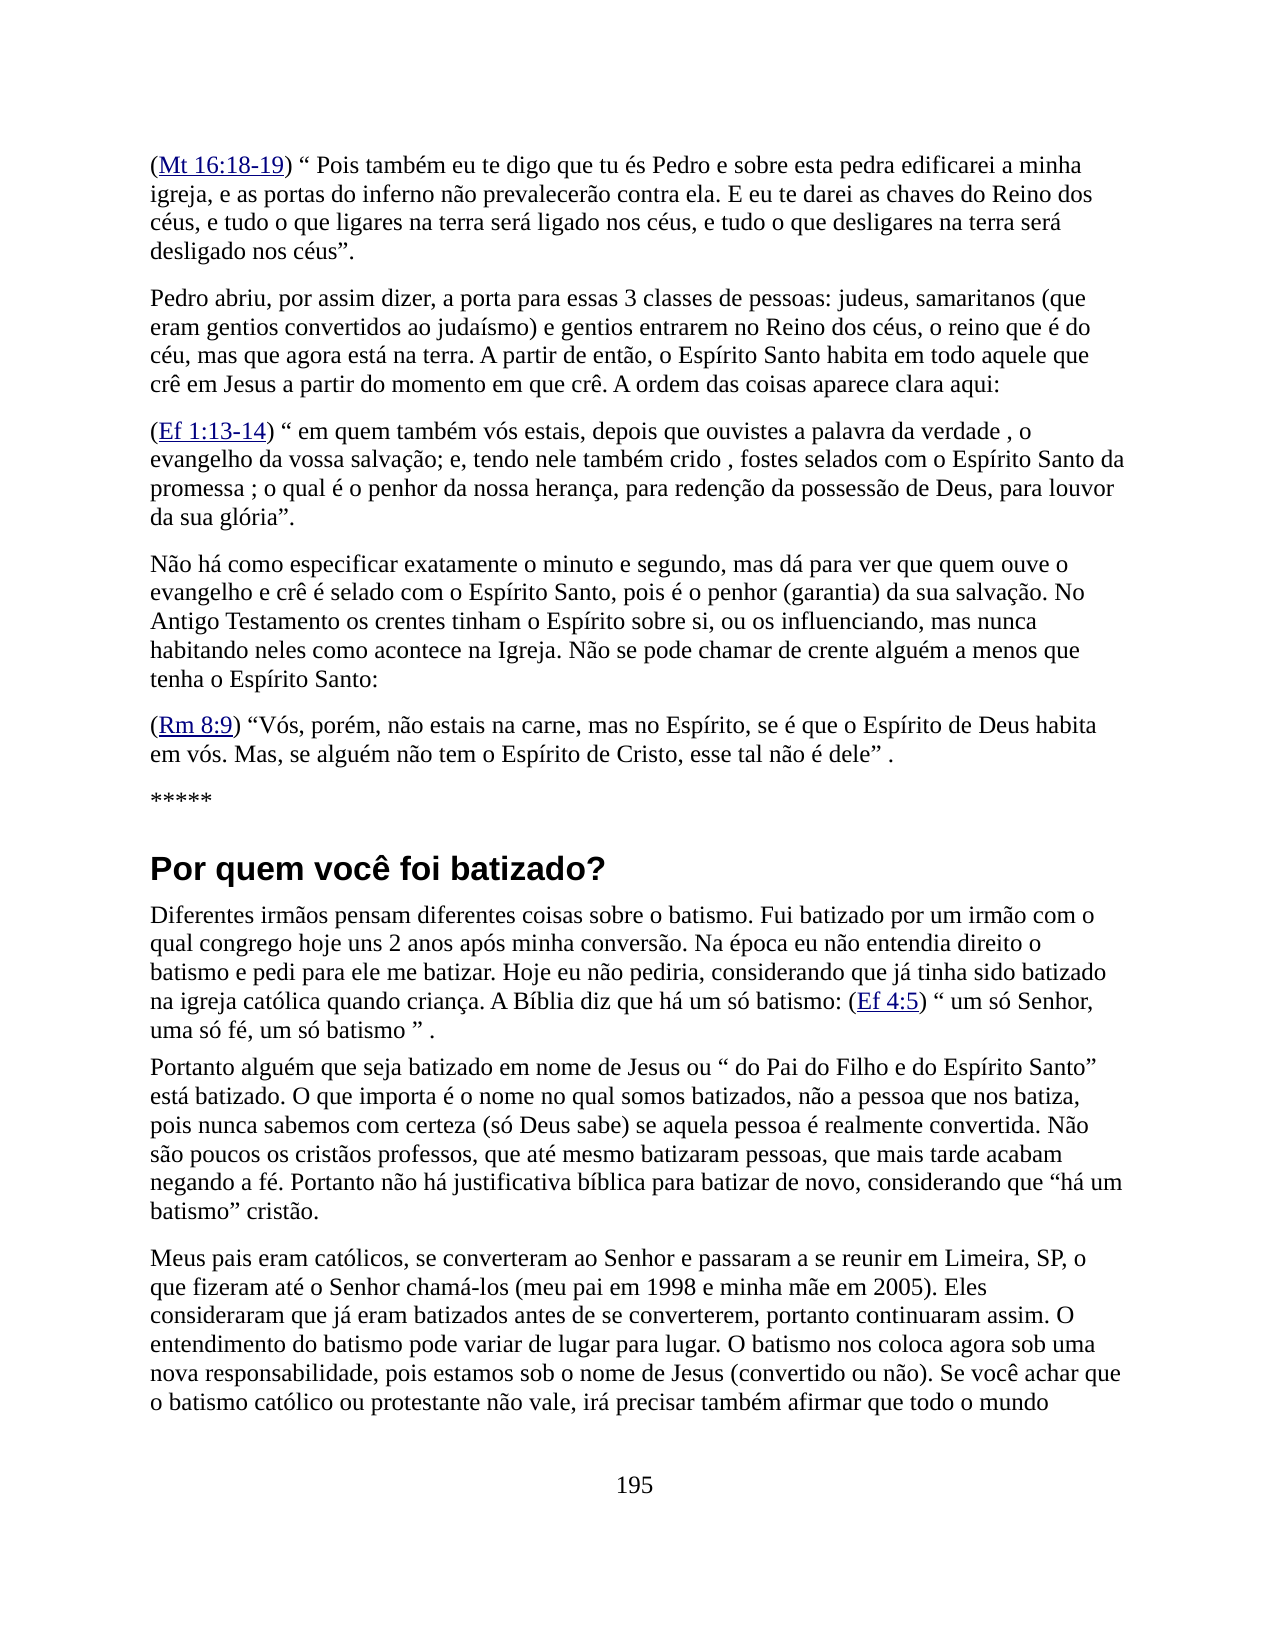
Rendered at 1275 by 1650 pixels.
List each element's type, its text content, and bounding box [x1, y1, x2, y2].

text Portanto alguém que seja batizado em nome de Jesus ou “ do Pai do Filho e do Espírito Santo” está batizado. O que importa é o nome no qual somos batizados, não a pessoa que nos batiza, pois nunca sabemos com certeza (só Deus sabe) se aquela pessoa é realmente convertida. Não são poucos os cristãos professos, que até mesmo batizaram pessoas, que mais tarde acabam negando a fé. Portanto não há justificativa bíblica para batizar de novo, considerando que “há um batismo” cristão. [150, 1052, 1125, 1225]
text (Ef 1:13-14) “ em quem também vós estais, depois que ouvistes a palavra da verdade , o evangelho da vossa salvação; e, tendo nele também crido , fostes selados com o Espírito Santo da promessa ; o qual é o penhor da nossa herança, para redenção da possessão de Deus, para louvor da sua glória”. [150, 416, 1125, 531]
text Diferentes irmãos pensam diferentes coisas sobre o batismo. Fui batizado por um irmão com o qual congrego hoje uns 2 anos após minha conversão. Na época eu não entendia direito o batismo e pedi para ele me batizar. Hoje eu não pediria, considerando que já tinha sido batizado na igreja católica quando criança. A Bíblia diz que há um só batismo: (Ef 4:5) “ um só Senhor, uma só fé, um só batismo ” . [150, 900, 1125, 1043]
text Pedro abriu, por assim dizer, a porta para essas 3 classes de pessoas: judeus, samaritanos (que eram gentios convertidos ao judaísmo) e gentios entrarem no Reino dos céus, o reino que é do céu, mas que agora está na terra. A partir de então, o Espírito Santo habita em todo aquele que crê em Jesus a partir do momento em que crê. A ordem das coisas aparece clara aqui: [150, 283, 1125, 398]
text Não há como especificar exatamente o minuto e segundo, mas dá para ver que quem ouve o evangelho e crê é selado com o Espírito Santo, pois é o penhor (garantia) da sua salvação. No Antigo Testamento os crentes tinham o Espírito sobre si, ou os influenciando, mas nunca habitando neles como acontece na Igreja. Não se pode chamar de crente alguém a menos que tenha o Espírito Santo: [150, 549, 1125, 692]
text Meus pais eram católicos, se converteram ao Senhor e passaram a se reunir em Limeira, SP, o que fizeram até o Senhor chamá-los (meu pai em 1998 e minha mãe em 2005). Eles consideraram que já eram batizados antes de se converterem, portanto continuaram assim. O entendimento do batismo pode variar de lugar para lugar. O batismo nos coloca agora sob uma nova responsabilidade, pois estamos sob o nome de Jesus (convertido ou não). Se você achar que o batismo católico ou protestante não vale, irá precisar também afirmar que todo o mundo [150, 1243, 1125, 1415]
text (Rm 8:9) “Vós, porém, não estais na carne, mas no Espírito, se é que o Espírito de Deus habita em vós. Mas, se alguém não tem o Espírito de Cristo, esse tal não é dele” . [150, 710, 1125, 768]
text ***** [150, 786, 1125, 814]
subtitle Por quem você foi batizado? [150, 848, 1125, 887]
text (Mt 16:18-19) “ Pois também eu te digo que tu és Pedro e sobre esta pedra edificarei a minha igreja, e as portas do inferno não prevalecerão contra ela. E eu te darei as chaves do Reino dos céus, e tudo o que ligares na terra será ligado nos céus, e tudo o que desligares na terra será desligado nos céus”. [150, 150, 1125, 265]
